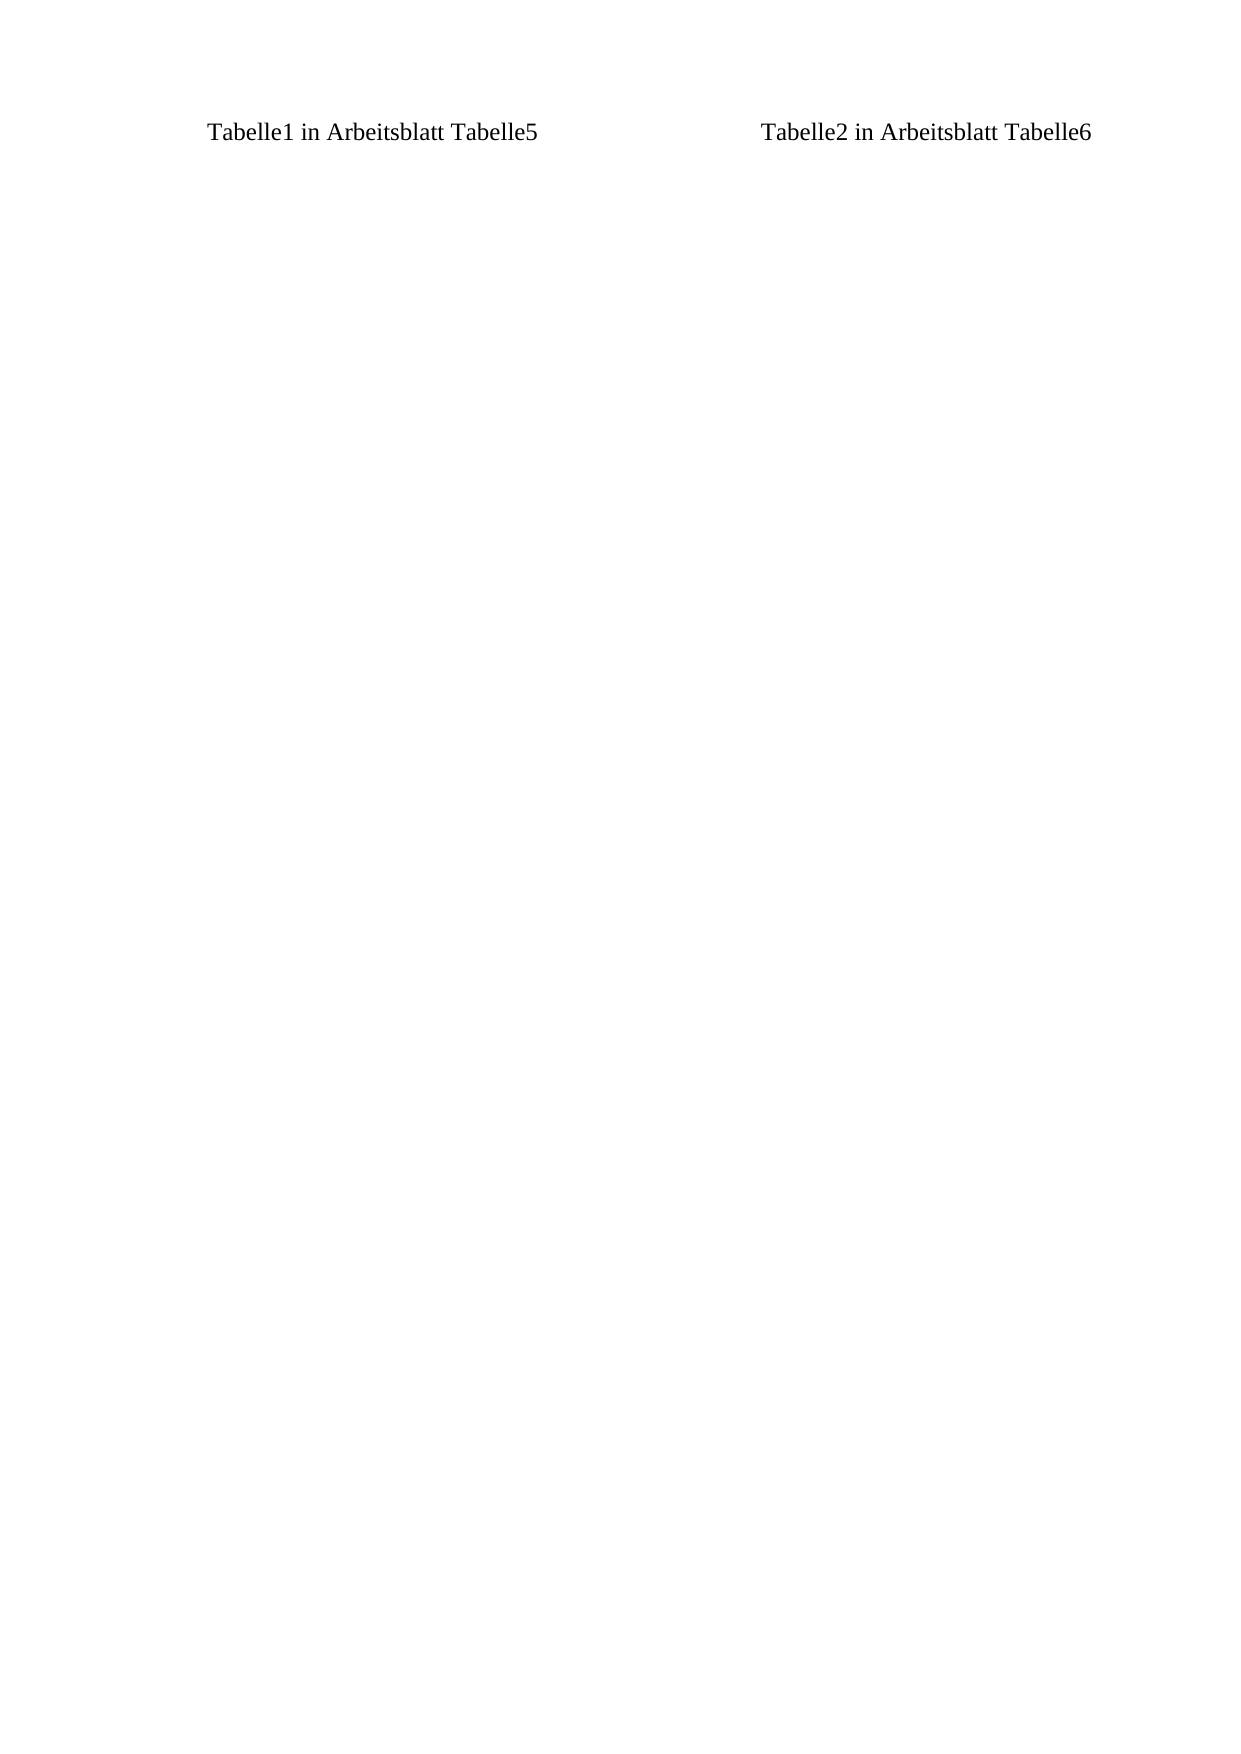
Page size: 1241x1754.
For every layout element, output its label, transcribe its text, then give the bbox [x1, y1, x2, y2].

text Tabelle1 in Arbeitsblatt Tabelle5 Tabelle2 in Arbeitsblatt Tabelle6 [207, 117, 1092, 146]
